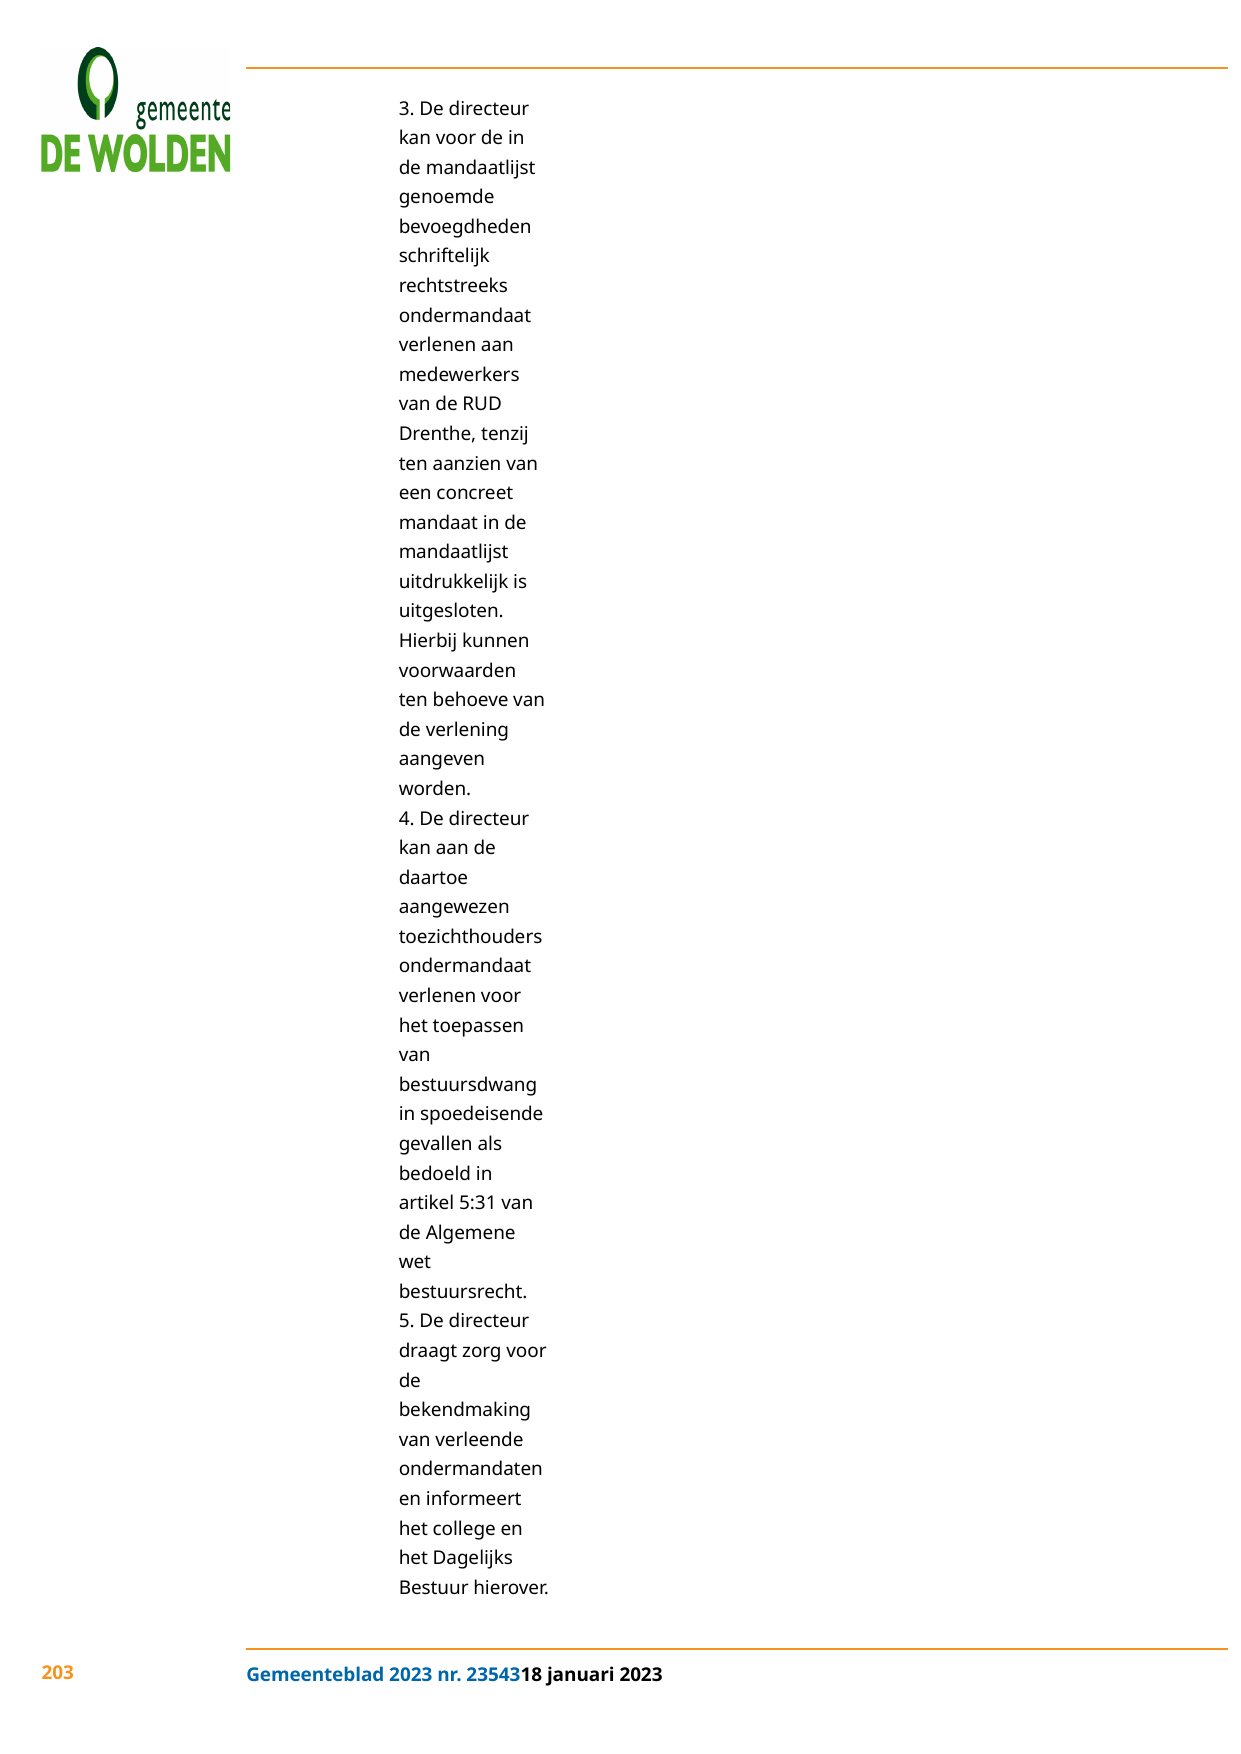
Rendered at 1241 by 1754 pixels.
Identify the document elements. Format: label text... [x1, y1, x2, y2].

table_cell 3. De directeur kan voor de in de mandaatlijst genoemde bevoegdheden schriftelijk rechtstreeks ondermandaat verlenen aan medewerkers van de RUD Drenthe, tenzij ten aanzien van een concreet mandaat in de mandaatlijst uitdrukkelijk is uitgesloten. Hierbij kunnen voorwaarden ten behoeve van de verlening aangeven worden. 4. De directeur kan aan de daartoe aangewezen toezichthouders ondermandaat verlenen voor het toepassen van bestuursdwang in spoedeisende gevallen als bedoeld in artikel 5:31 van de Algemene wet bestuursrecht. 5. De directeur draagt zorg voor de bekendmaking van verleende ondermandaten en informeert het college en het Dagelijks Bestuur hierover. [399, 95, 549, 1600]
table_cell [700, 95, 850, 1600]
table_cell [850, 95, 1001, 1600]
table_cell [248, 95, 398, 1600]
picture [41, 47, 231, 172]
table_cell [549, 95, 700, 1600]
table_cell [1001, 95, 1152, 1600]
